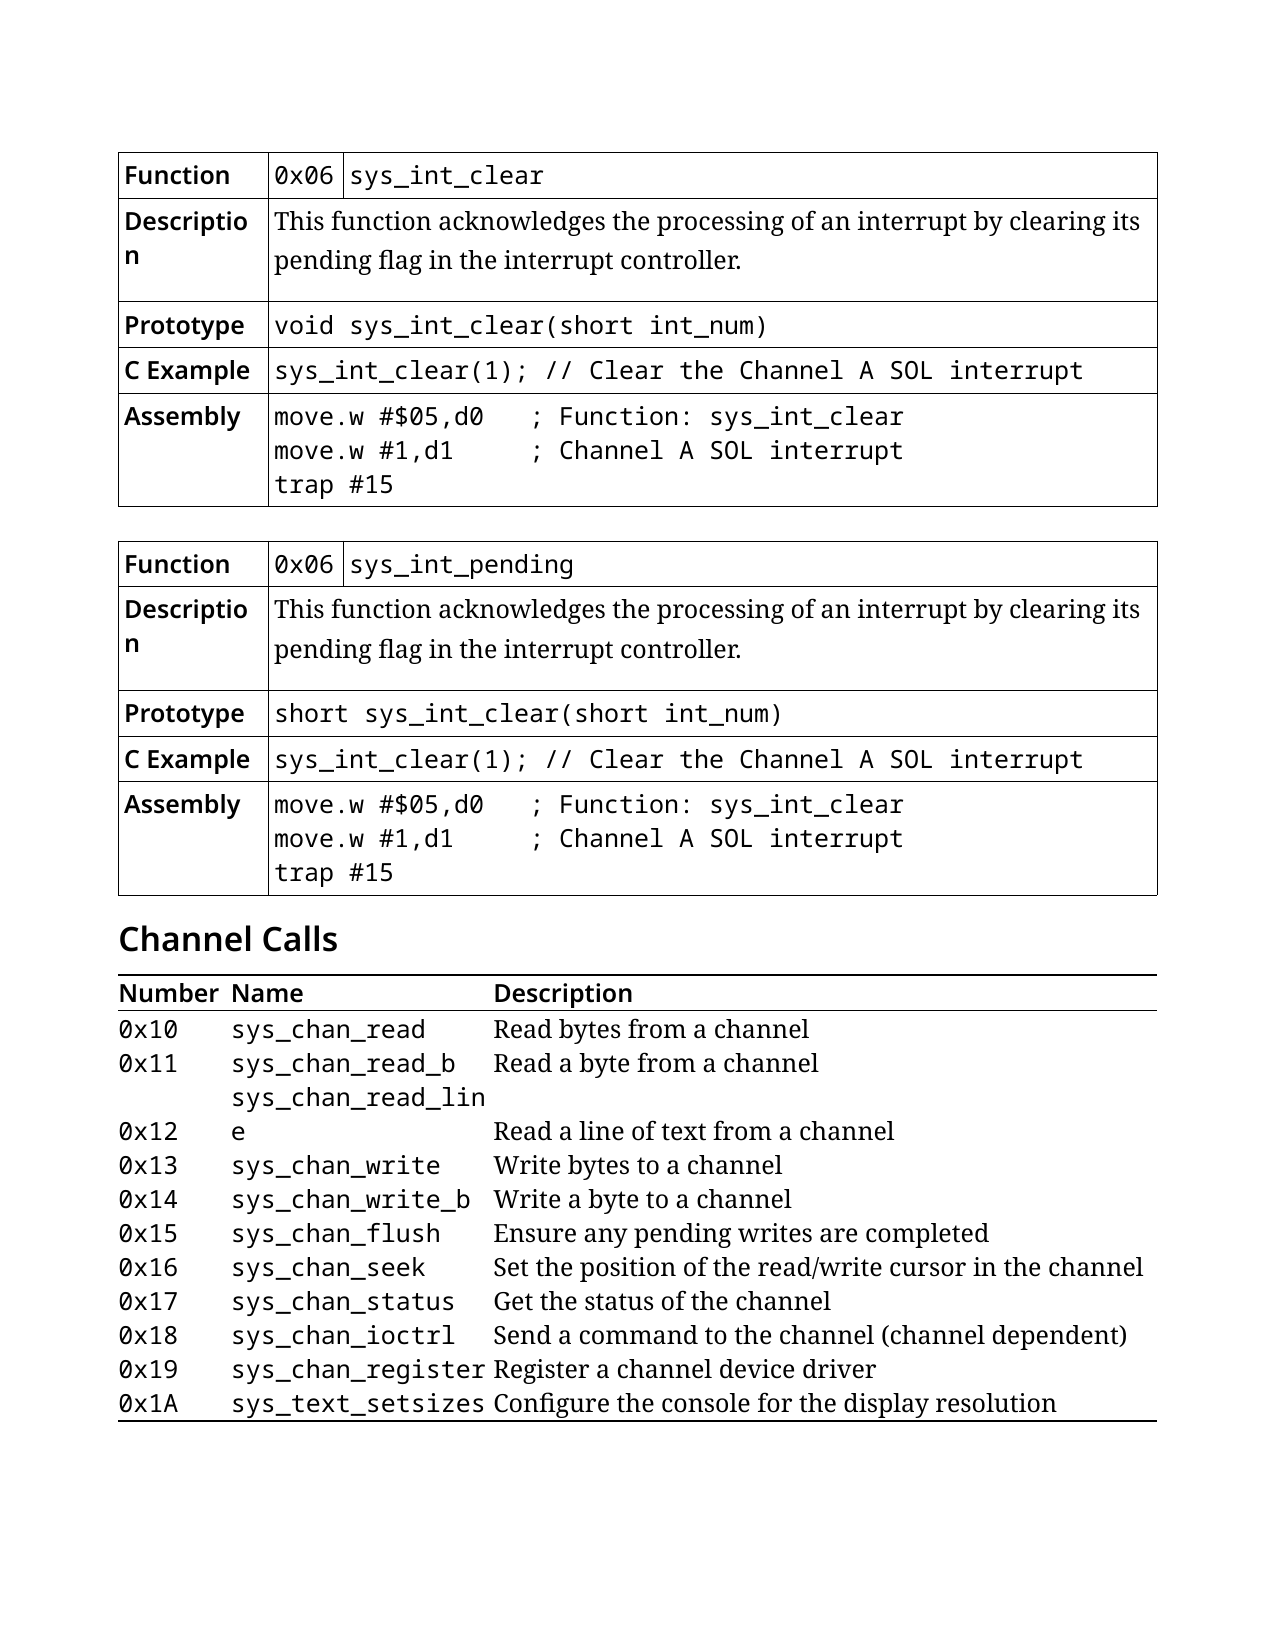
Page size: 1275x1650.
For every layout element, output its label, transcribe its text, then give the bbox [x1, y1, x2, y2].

table_cell Description [119, 587, 268, 690]
table_cell sys_text_setsizes [231, 1386, 493, 1420]
table_cell sys_chan_seek [231, 1250, 493, 1284]
table_cell Prototype [119, 302, 268, 347]
table_header Function [119, 542, 268, 586]
table_cell 0x17 [118, 1284, 231, 1318]
table_cell sys_chan_write_b [231, 1182, 493, 1216]
table_cell sys_chan_read_b [231, 1045, 493, 1079]
table_cell Read a line of text from a channel [493, 1079, 1157, 1147]
table_cell 0x19 [118, 1352, 231, 1386]
table_cell 0x10 [118, 1011, 231, 1045]
table_cell Set the position of the read/write cursor in the channel [493, 1250, 1157, 1284]
table_cell sys_chan_write [231, 1148, 493, 1182]
table_cell Assembly [119, 394, 268, 506]
table_header 0x06 [269, 153, 343, 198]
table_cell sys_chan_read_line [231, 1079, 493, 1147]
table_cell Get the status of the channel [493, 1284, 1157, 1318]
table_cell C Example [119, 348, 268, 393]
table_cell 0x18 [118, 1318, 231, 1352]
table_cell Assembly [119, 782, 268, 895]
table_cell void sys_int_clear(short int_num) [269, 302, 1157, 347]
table_cell 0x16 [118, 1250, 231, 1284]
table_cell This function acknowledges the processing of an interrupt by clearing its pending flag in the interrupt controller. [269, 199, 1157, 301]
table_cell This function acknowledges the processing of an interrupt by clearing its pending flag in the interrupt controller. [269, 587, 1157, 690]
table_cell move.w #$05,d0 ; Function: sys_int_clear move.w #1,d1 ; Channel A SOL interrupt trap #15 [269, 394, 1157, 506]
table_cell sys_chan_status [231, 1284, 493, 1318]
table_header Number [118, 976, 231, 1010]
table_header sys_int_pending [344, 542, 1157, 586]
table_cell Send a command to the channel (channel dependent) [493, 1318, 1157, 1352]
table_header sys_int_clear [344, 153, 1157, 198]
table_header 0x06 [269, 542, 343, 586]
table_cell Write bytes to a channel [493, 1148, 1157, 1182]
table_cell 0x15 [118, 1216, 231, 1250]
subtitle Channel Calls [118, 916, 1157, 962]
table_cell Write a byte to a channel [493, 1182, 1157, 1216]
table_cell sys_chan_read [231, 1011, 493, 1045]
table_cell Read bytes from a channel [493, 1011, 1157, 1045]
table_cell sys_chan_register [231, 1352, 493, 1386]
table_cell 0x1A [118, 1386, 231, 1420]
table_cell Register a channel device driver [493, 1352, 1157, 1386]
table_cell 0x14 [118, 1182, 231, 1216]
table_cell Ensure any pending writes are completed [493, 1216, 1157, 1250]
table_header Function [119, 153, 268, 198]
table_cell Description [119, 199, 268, 301]
table_cell Read a byte from a channel [493, 1045, 1157, 1079]
table_header Name [231, 976, 493, 1010]
table_cell sys_chan_flush [231, 1216, 493, 1250]
table_cell 0x12 [118, 1079, 231, 1147]
table_cell short sys_int_clear(short int_num) [269, 691, 1157, 736]
table_cell 0x13 [118, 1148, 231, 1182]
table_cell move.w #$05,d0 ; Function: sys_int_clear move.w #1,d1 ; Channel A SOL interrupt trap #15 [269, 782, 1157, 895]
table_cell Configure the console for the display resolution [493, 1386, 1157, 1420]
table_cell sys_int_clear(1); // Clear the Channel A SOL interrupt [269, 737, 1157, 781]
table_cell Prototype [119, 691, 268, 736]
table_cell C Example [119, 737, 268, 781]
table_cell 0x11 [118, 1045, 231, 1079]
table_header Description [493, 976, 1157, 1010]
table_cell sys_int_clear(1); // Clear the Channel A SOL interrupt [269, 348, 1157, 393]
table_cell sys_chan_ioctrl [231, 1318, 493, 1352]
